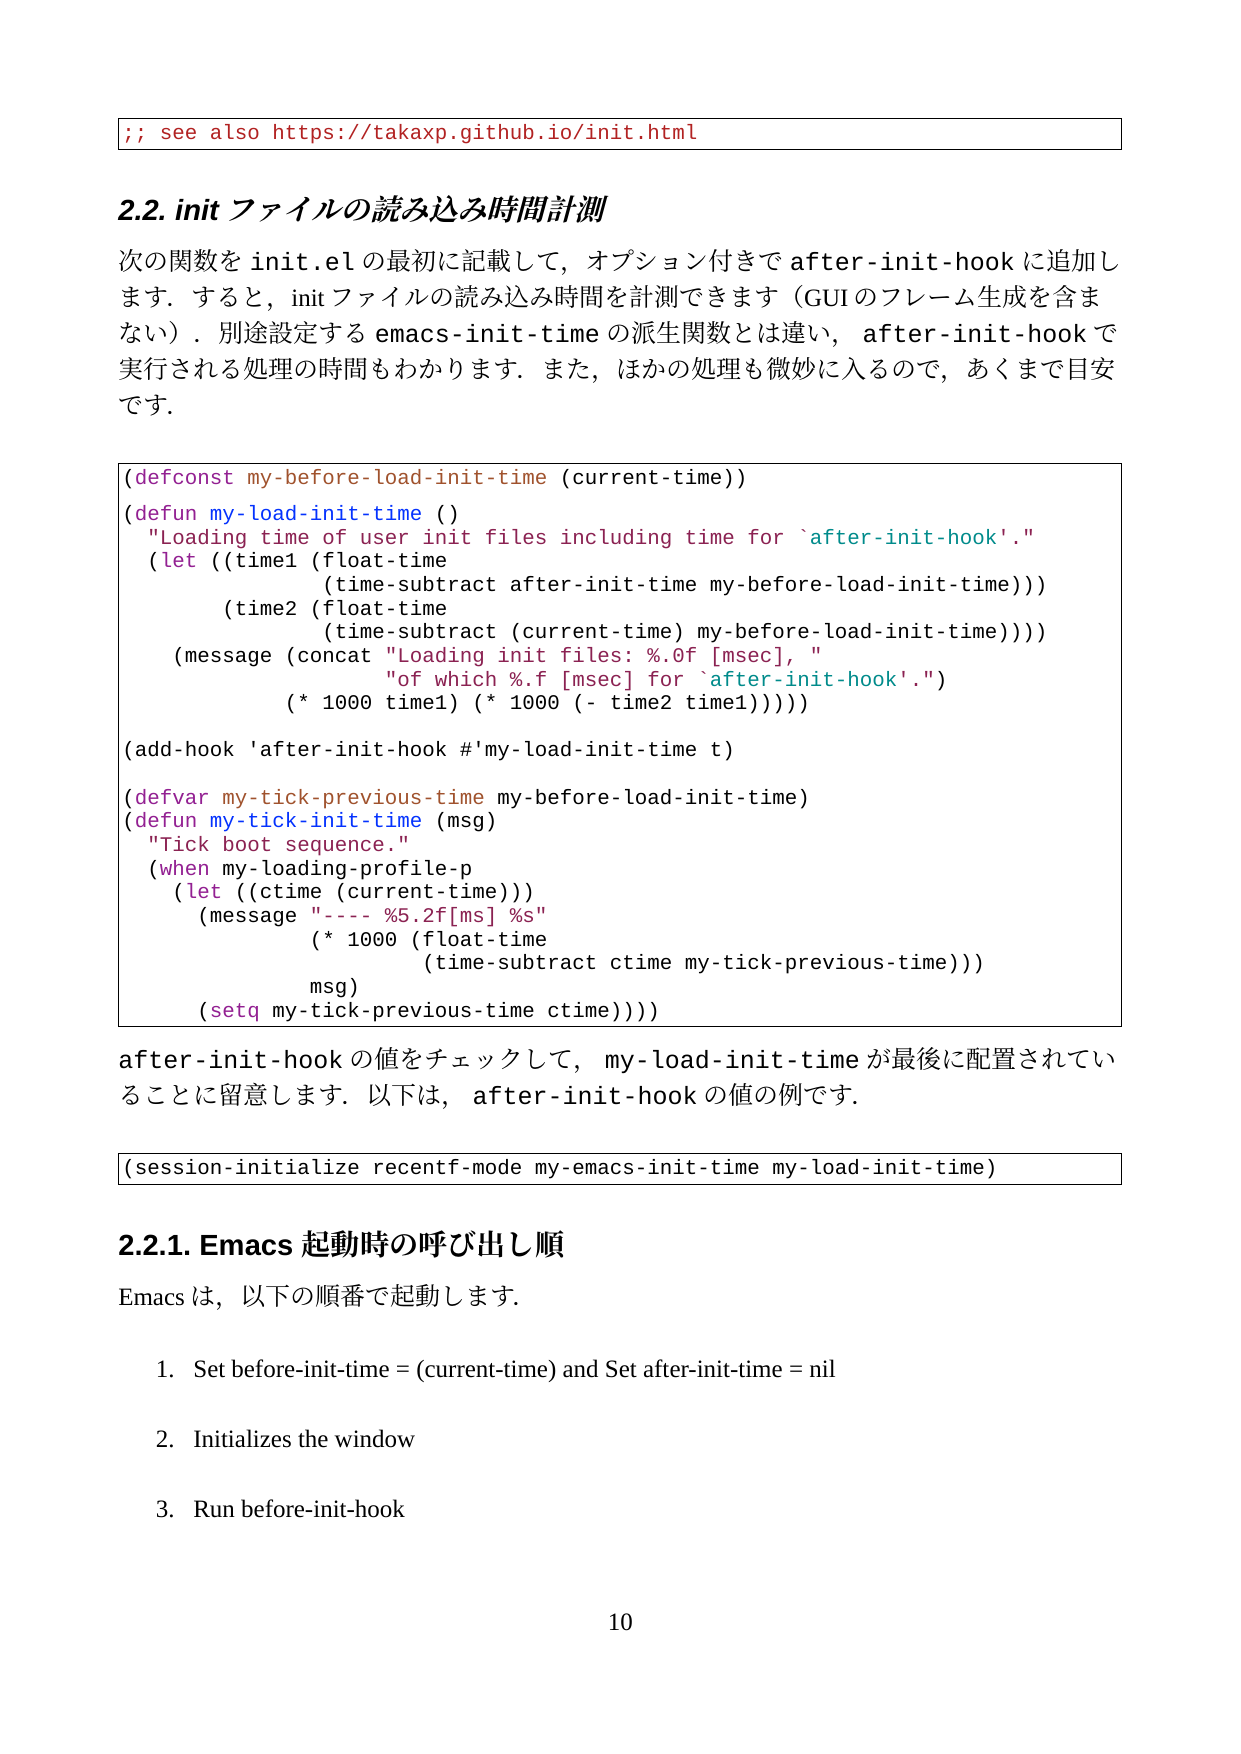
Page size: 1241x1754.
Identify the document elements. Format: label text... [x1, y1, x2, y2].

text (session-initialize recentf-mode my-emacs-init-time my-load-init-time) [119, 1154, 1121, 1184]
text (time-subtract after-init-time my-before-load-init-time))) [119, 570, 1121, 594]
text (* 1000 time1) (* 1000 (- time2 time1))))) [119, 688, 1121, 712]
text (message (concat "Loading init files: %.0f [msec], " [119, 641, 1121, 664]
text (defun my-tick-init-time (msg) [119, 806, 1121, 830]
text (let ((ctime (current-time))) [119, 877, 1121, 901]
text (* 1000 (float-time [119, 925, 1121, 948]
text (add-hook 'after-init-hook #'my-load-init-time t) [119, 736, 1121, 759]
text msg) [119, 972, 1121, 996]
text (defun my-load-init-time () [119, 499, 1121, 523]
text "Tick boot sequence." [119, 830, 1121, 854]
text after-init-hook の値をチェックして， my-load-init-time が最後に配置されていることに留意します．以下は， after-init-hook の値の例です． [118, 1039, 1122, 1141]
text (defvar my-tick-previous-time my-before-load-init-time) [119, 783, 1121, 806]
text (setq my-tick-previous-time ctime)))) [119, 996, 1121, 1026]
list Run before-init-hook [156, 1494, 1122, 1551]
subtitle initファイルの読み込み時間計測 [118, 187, 1122, 229]
list Set before-init-time = (current-time) and Set after-init-time = nil [156, 1354, 1122, 1411]
text ;; see also https://takaxp.github.io/init.html [119, 119, 1121, 149]
text (message "---- %5.2f[ms] %s" [119, 901, 1121, 925]
text (when my-loading-profile-p [119, 854, 1121, 877]
text 次の関数を init.el の最初に記載して，オプション付きで after-init-hook に追加します．すると，initファイルの読み込み時間を計測できます（GUIのフレーム生成を含まない）．別途設定する emacs-init-time の派生関数とは違い， after-init-hook で実行される処理の時間もわかります．また，ほかの処理も微妙に入るので，あくまで目安です． [118, 241, 1122, 451]
text (defconst my-before-load-init-time (current-time)) [119, 464, 1121, 491]
text Emacsは，以下の順番で起動します． [118, 1277, 1122, 1341]
text (time-subtract ctime my-tick-previous-time))) [119, 948, 1121, 972]
subtitle Emacs 起動時の呼び出し順 [118, 1222, 1122, 1264]
text (let ((time1 (float-time [119, 546, 1121, 570]
text "of which %.f [msec] for `after-init-hook'.") [119, 664, 1121, 688]
text (time2 (float-time [119, 594, 1121, 617]
list Initializes the window [156, 1424, 1122, 1481]
text "Loading time of user init files including time for `after-init-hook'." [119, 523, 1121, 546]
text (time-subtract (current-time) my-before-load-init-time)))) [119, 617, 1121, 641]
